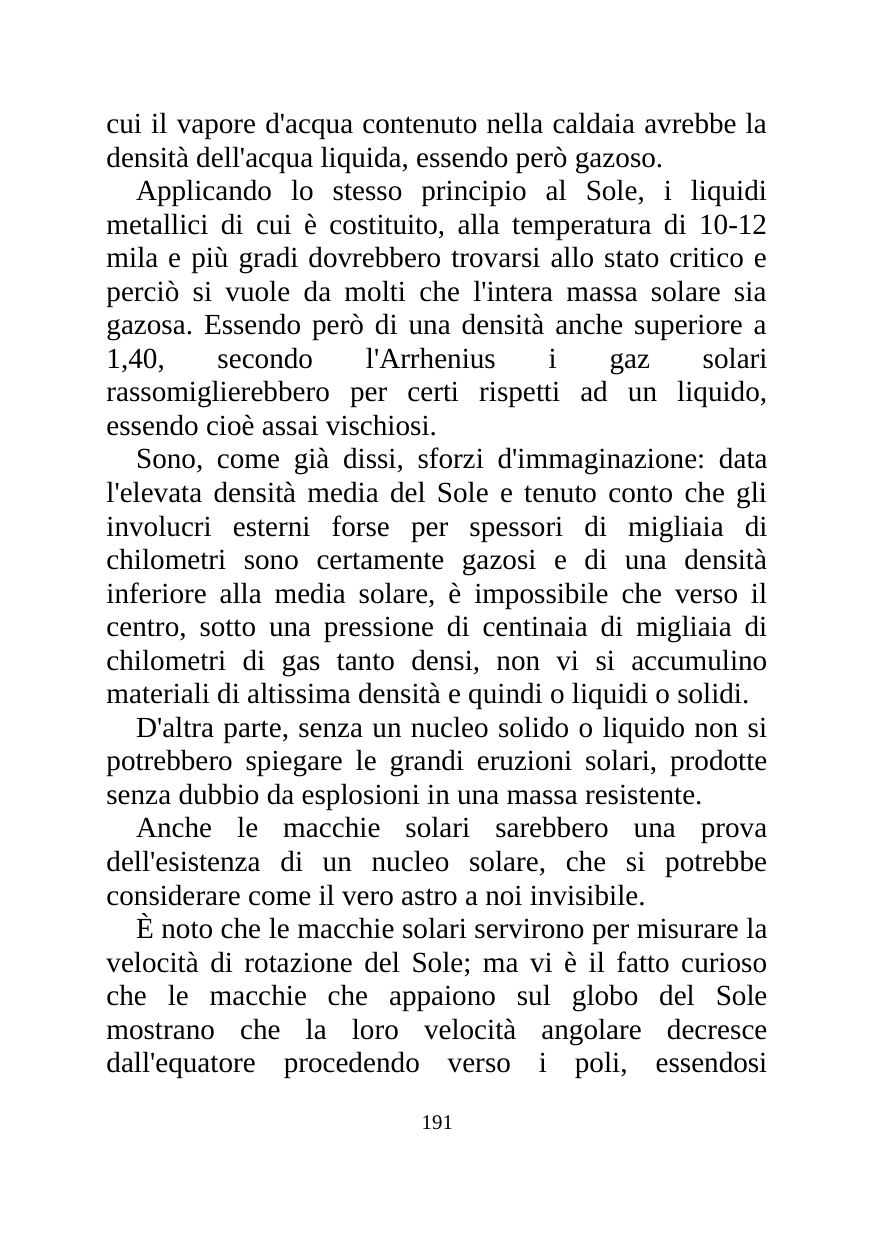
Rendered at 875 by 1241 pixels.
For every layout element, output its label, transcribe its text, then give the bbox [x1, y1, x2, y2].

text D'altra parte, senza un nucleo solido o liquido non si potrebbero spiegare le grandi eruzioni solari, prodotte senza dubbio da esplosioni in una massa resistente. [106, 710, 768, 811]
text Applicando lo stesso principio al Sole, i liquidi metallici di cui è costituito, alla temperatura di 10-12 mila e più gradi dovrebbero trovarsi allo stato critico e perciò si vuole da molti che l'intera massa solare sia gazosa. Essendo però di una densità anche superiore a 1,40, secondo l'Arrhenius i gaz solari rassomiglierebbero per certi rispetti ad un liquido, essendo cioè assai vischiosi. [106, 173, 768, 442]
text È noto che le macchie solari servirono per misurare la velocità di rotazione del Sole; ma vi è il fatto curioso che le macchie che appaiono sul globo del Sole mostrano che la loro velocità angolare decresce dall'equatore procedendo verso i poli, essendosi [106, 911, 768, 1079]
text Sono, come già dissi, sforzi d'immaginazione: data l'elevata densità media del Sole e tenuto conto che gli involucri esterni forse per spessori di migliaia di chilometri sono certamente gazosi e di una densità inferiore alla media solare, è impossibile che verso il centro, sotto una pressione di centinaia di migliaia di chilometri di gas tanto densi, non vi si accumulino materiali di altissima densità e quindi o liquidi o solidi. [106, 442, 768, 710]
text Anche le macchie solari sarebbero una prova dell'esistenza di un nucleo solare, che si potrebbe considerare come il vero astro a noi invisibile. [106, 811, 768, 911]
text cui il vapore d'acqua contenuto nella caldaia avrebbe la densità dell'acqua liquida, essendo però gazoso. [106, 106, 768, 173]
